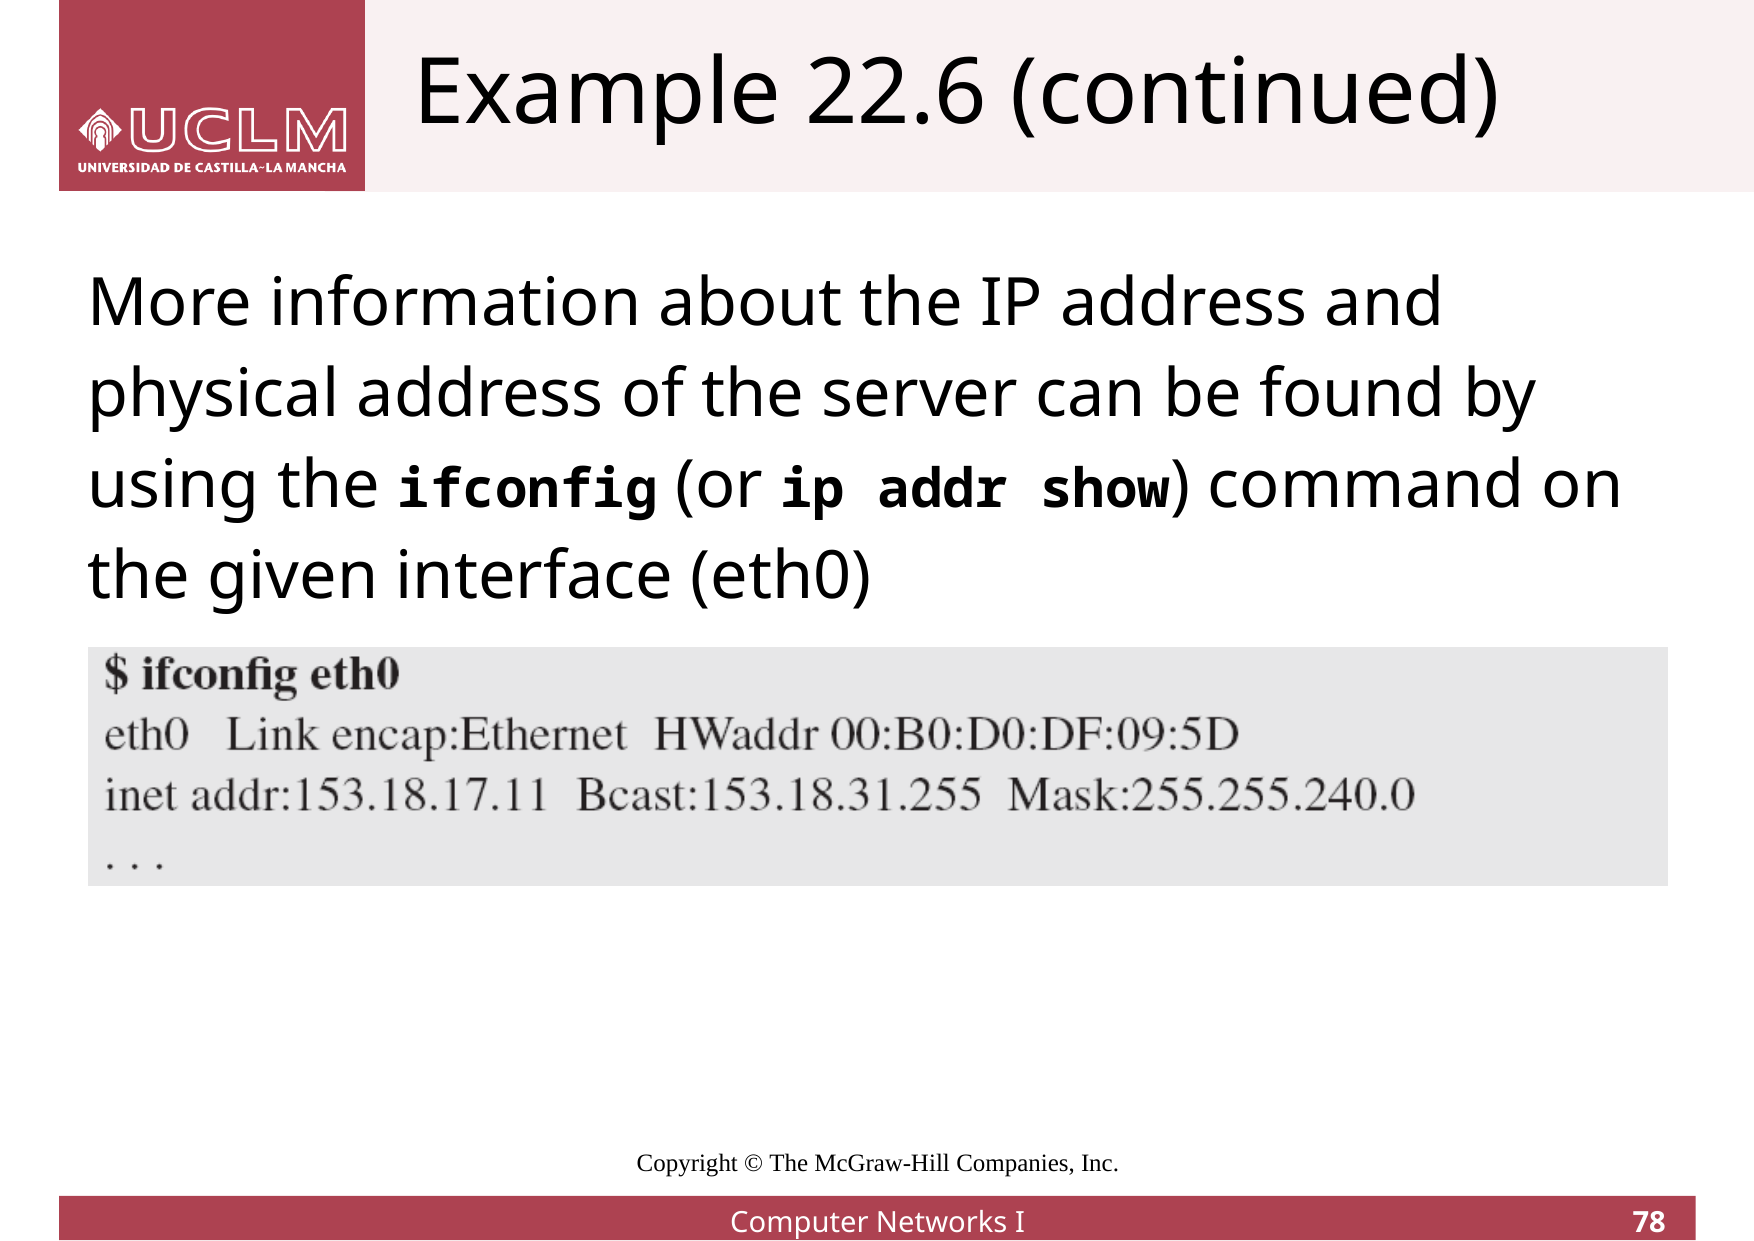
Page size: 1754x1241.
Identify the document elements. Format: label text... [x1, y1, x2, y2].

text_box Copyright © The McGraw-Hill Companies, Inc. [478, 1136, 1276, 1184]
picture [88, 647, 1668, 886]
picture [59, 0, 365, 191]
title Example 22.6 (continued) [413, 0, 1667, 198]
list More information about the IP address and physical address of the server can be found by using the ifconfig (or ip addr show) command on the given interface (eth0) [87, 254, 1667, 1074]
